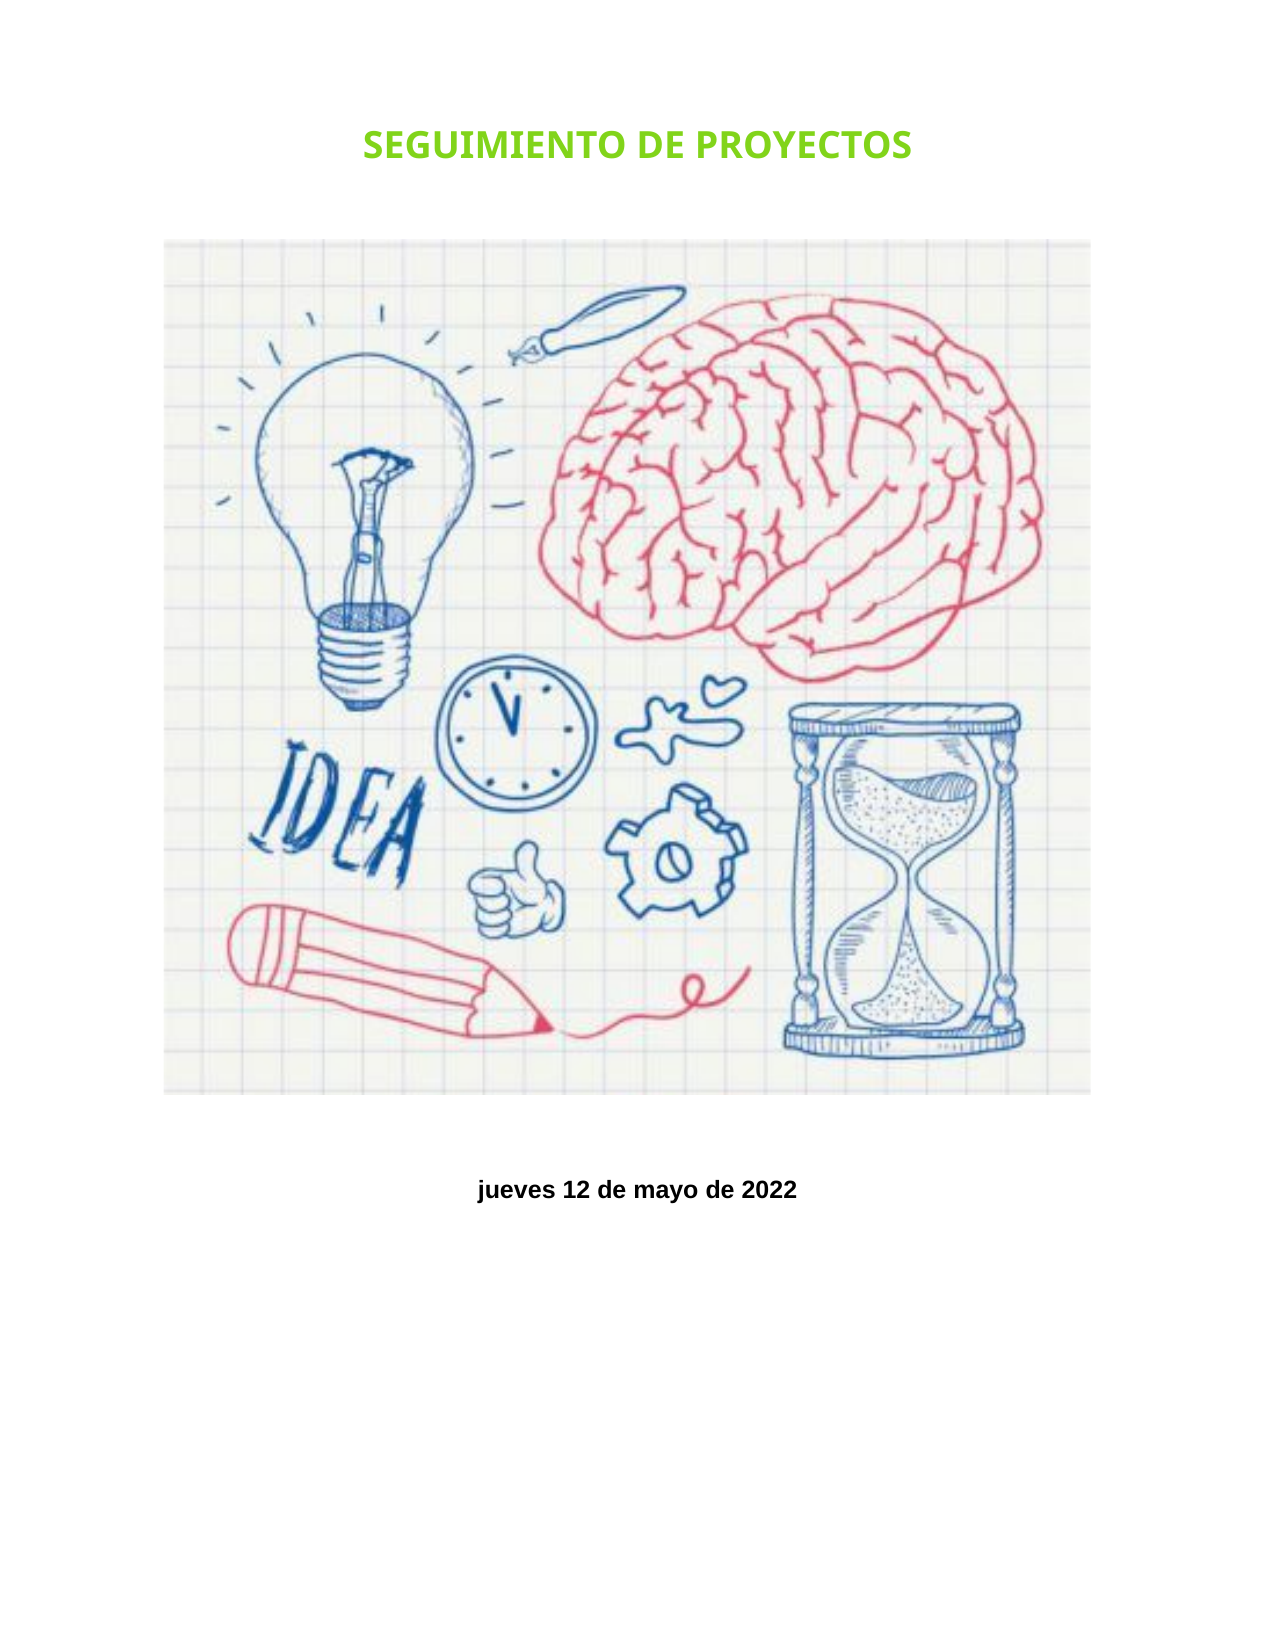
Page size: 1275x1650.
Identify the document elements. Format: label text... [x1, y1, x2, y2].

text SEGUIMIENTO DE PROYECTOS [118, 118, 1157, 169]
picture [163, 239, 1091, 1095]
text jueves 12 de mayo de 2022 [118, 1175, 1157, 1204]
